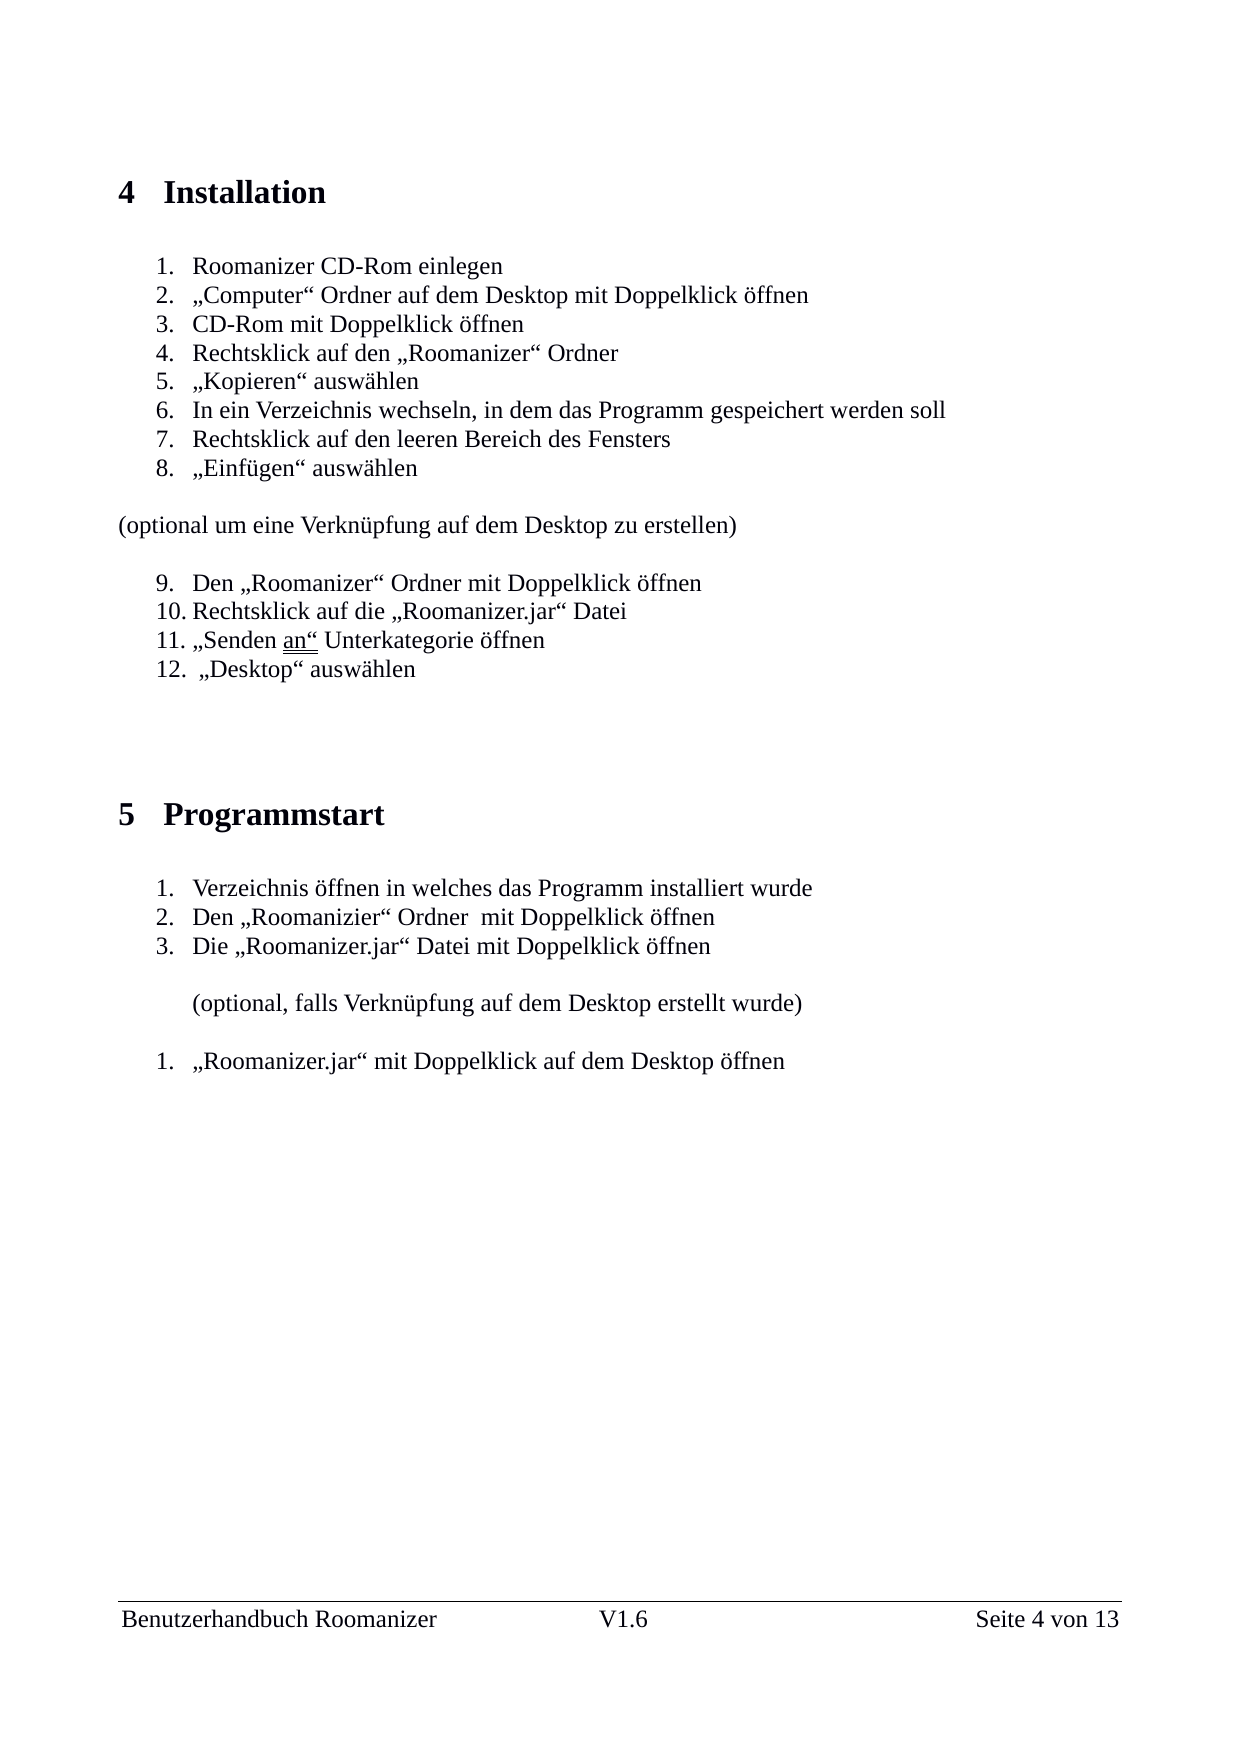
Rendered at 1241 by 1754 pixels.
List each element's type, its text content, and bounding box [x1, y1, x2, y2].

list „Kopieren“ auswählen [156, 366, 1122, 395]
text (optional, falls Verknüpfung auf dem Desktop erstellt wurde) [118, 988, 1122, 1017]
subtitle 5 Programmstart [118, 794, 1122, 832]
list Rechtsklick auf den „Roomanizer“ Ordner [156, 338, 1122, 366]
list Rechtsklick auf den leeren Bereich des Fensters [156, 424, 1122, 453]
list In ein Verzeichnis wechseln, in dem das Programm gespeichert werden soll [156, 395, 1122, 424]
list „Desktop“ auswählen [156, 654, 1122, 683]
text (optional um eine Verknüpfung auf dem Desktop zu erstellen) [118, 510, 1122, 539]
list Verzeichnis öffnen in welches das Programm installiert wurde [156, 873, 1122, 902]
list „Einfügen“ auswählen [156, 453, 1122, 481]
list Die „Roomanizer.jar“ Datei mit Doppelklick öffnen [156, 931, 1122, 960]
list Roomanizer CD-Rom einlegen [156, 251, 1122, 280]
list Rechtsklick auf die „Roomanizer.jar“ Datei [156, 596, 1122, 625]
list „Roomanizer.jar“ mit Doppelklick auf dem Desktop öffnen [156, 1046, 1122, 1075]
subtitle 4 Installation [118, 172, 1122, 210]
list „Senden an“ Unterkategorie öffnen [156, 625, 1122, 654]
list CD-Rom mit Doppelklick öffnen [156, 309, 1122, 338]
list Den „Roomanizer“ Ordner mit Doppelklick öffnen [156, 568, 1122, 596]
list Den „Roomanizier“ Ordner mit Doppelklick öffnen [156, 902, 1122, 931]
list „Computer“ Ordner auf dem Desktop mit Doppelklick öffnen [156, 280, 1122, 309]
